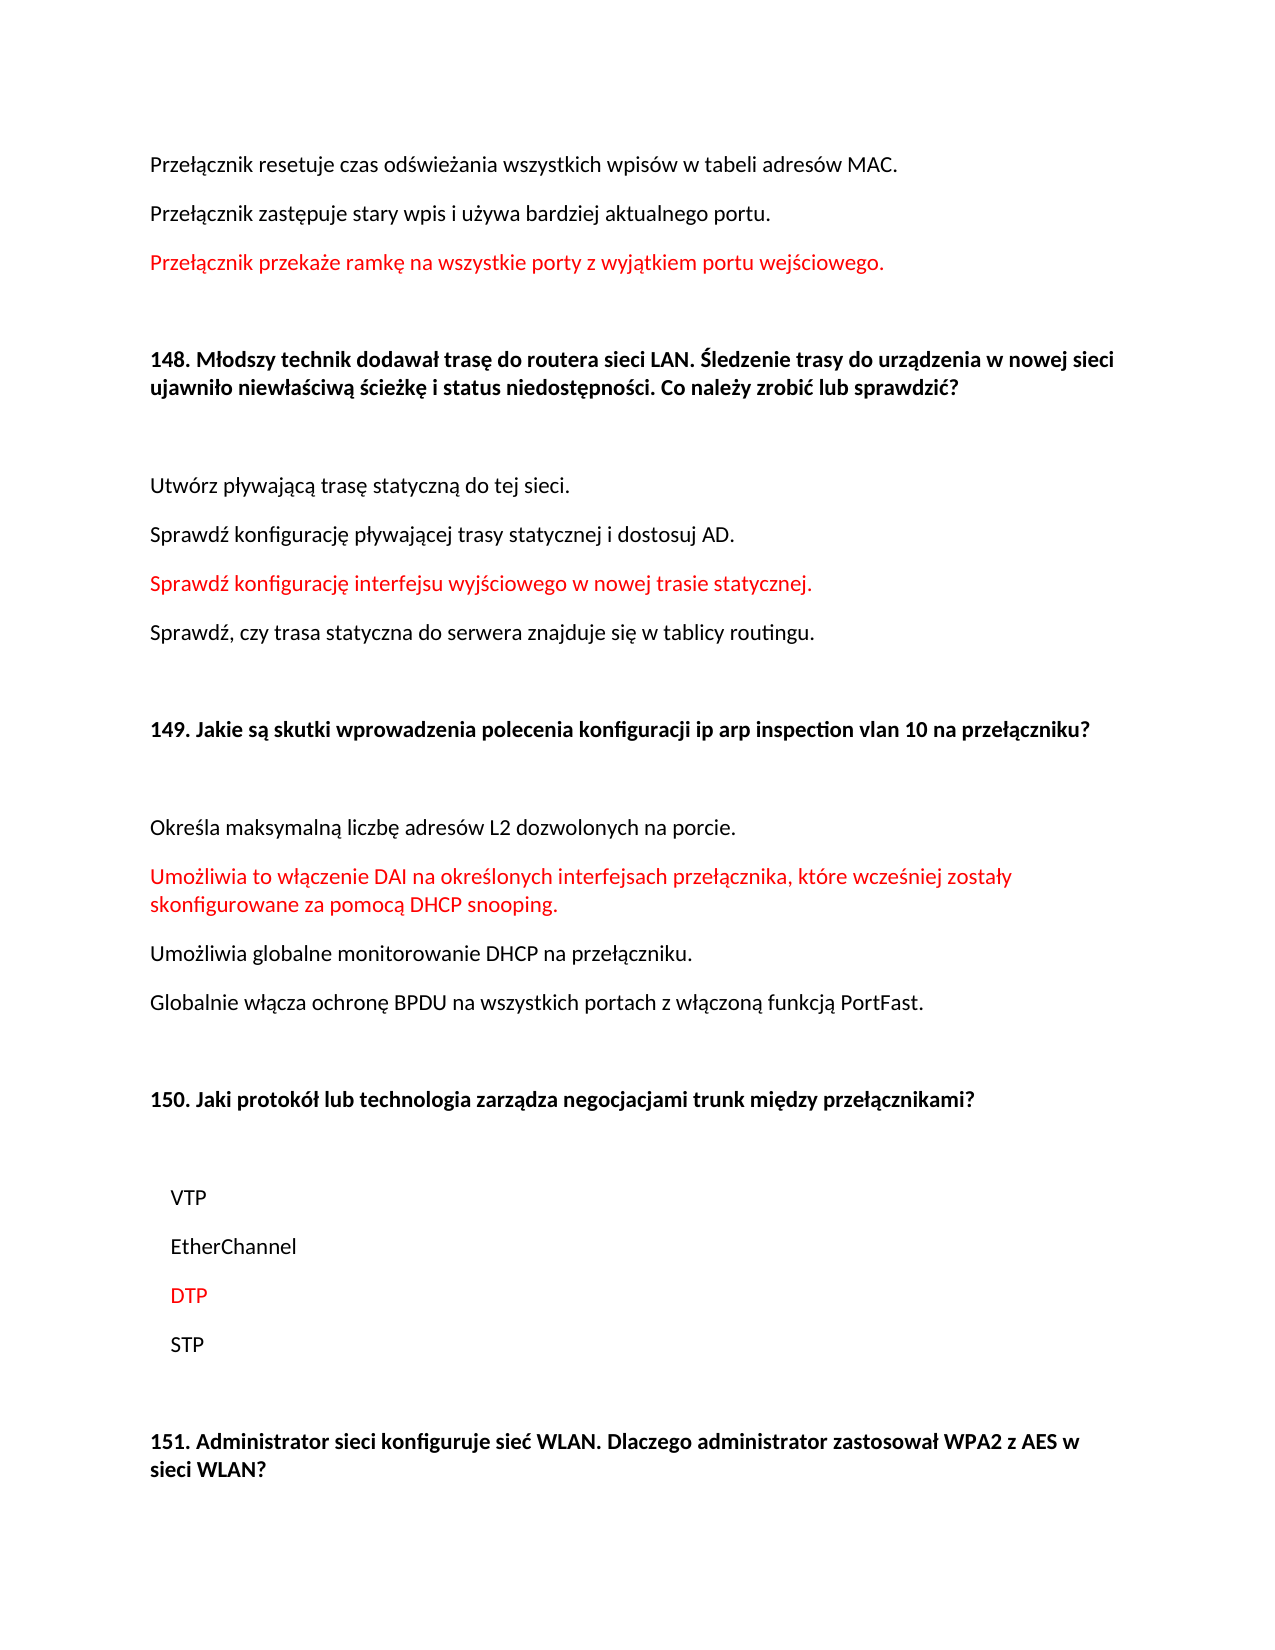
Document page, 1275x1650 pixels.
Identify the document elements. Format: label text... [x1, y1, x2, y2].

text VTP [150, 1183, 1125, 1211]
text 148. Młodszy technik dodawał trasę do routera sieci LAN. Śledzenie trasy do urządzenia w nowej sieci ujawniło niewłaściwą ścieżkę i status niedostępności. Co należy zrobić lub sprawdzić? [150, 345, 1125, 401]
text Sprawdź, czy trasa statyczna do serwera znajduje się w tablicy routingu. [150, 618, 1125, 646]
text Przełącznik resetuje czas odświeżania wszystkich wpisów w tabeli adresów MAC. [150, 150, 1125, 178]
text Przełącznik przekaże ramkę na wszystkie porty z wyjątkiem portu wejściowego. [150, 248, 1125, 276]
text Określa maksymalną liczbę adresów L2 dozwolonych na porcie. [150, 813, 1125, 841]
text Przełącznik zastępuje stary wpis i używa bardziej aktualnego portu. [150, 199, 1125, 227]
text Umożliwia to włączenie DAI na określonych interfejsach przełącznika, które wcześniej zostały skonfigurowane za pomocą DHCP snooping. [150, 862, 1125, 918]
text 151. Administrator sieci konfiguruje sieć WLAN. Dlaczego administrator zastosował WPA2 z AES w sieci WLAN? [150, 1427, 1125, 1483]
text Globalnie włącza ochronę BPDU na wszystkich portach z włączoną funkcją PortFast. [150, 988, 1125, 1016]
text DTP [150, 1281, 1125, 1309]
text Umożliwia globalne monitorowanie DHCP na przełączniku. [150, 939, 1125, 967]
text Utwórz pływającą trasę statyczną do tej sieci. [150, 471, 1125, 499]
text 149. Jakie są skutki wprowadzenia polecenia konfiguracji ip arp inspection vlan 10 na przełączniku? [150, 715, 1125, 743]
text Sprawdź konfigurację interfejsu wyjściowego w nowej trasie statycznej. [150, 569, 1125, 597]
text EtherChannel [150, 1232, 1125, 1260]
text 150. Jaki protokół lub technologia zarządza negocjacjami trunk między przełącznikami? [150, 1085, 1125, 1113]
text STP [150, 1330, 1125, 1358]
text Sprawdź konfigurację pływającej trasy statycznej i dostosuj AD. [150, 520, 1125, 548]
